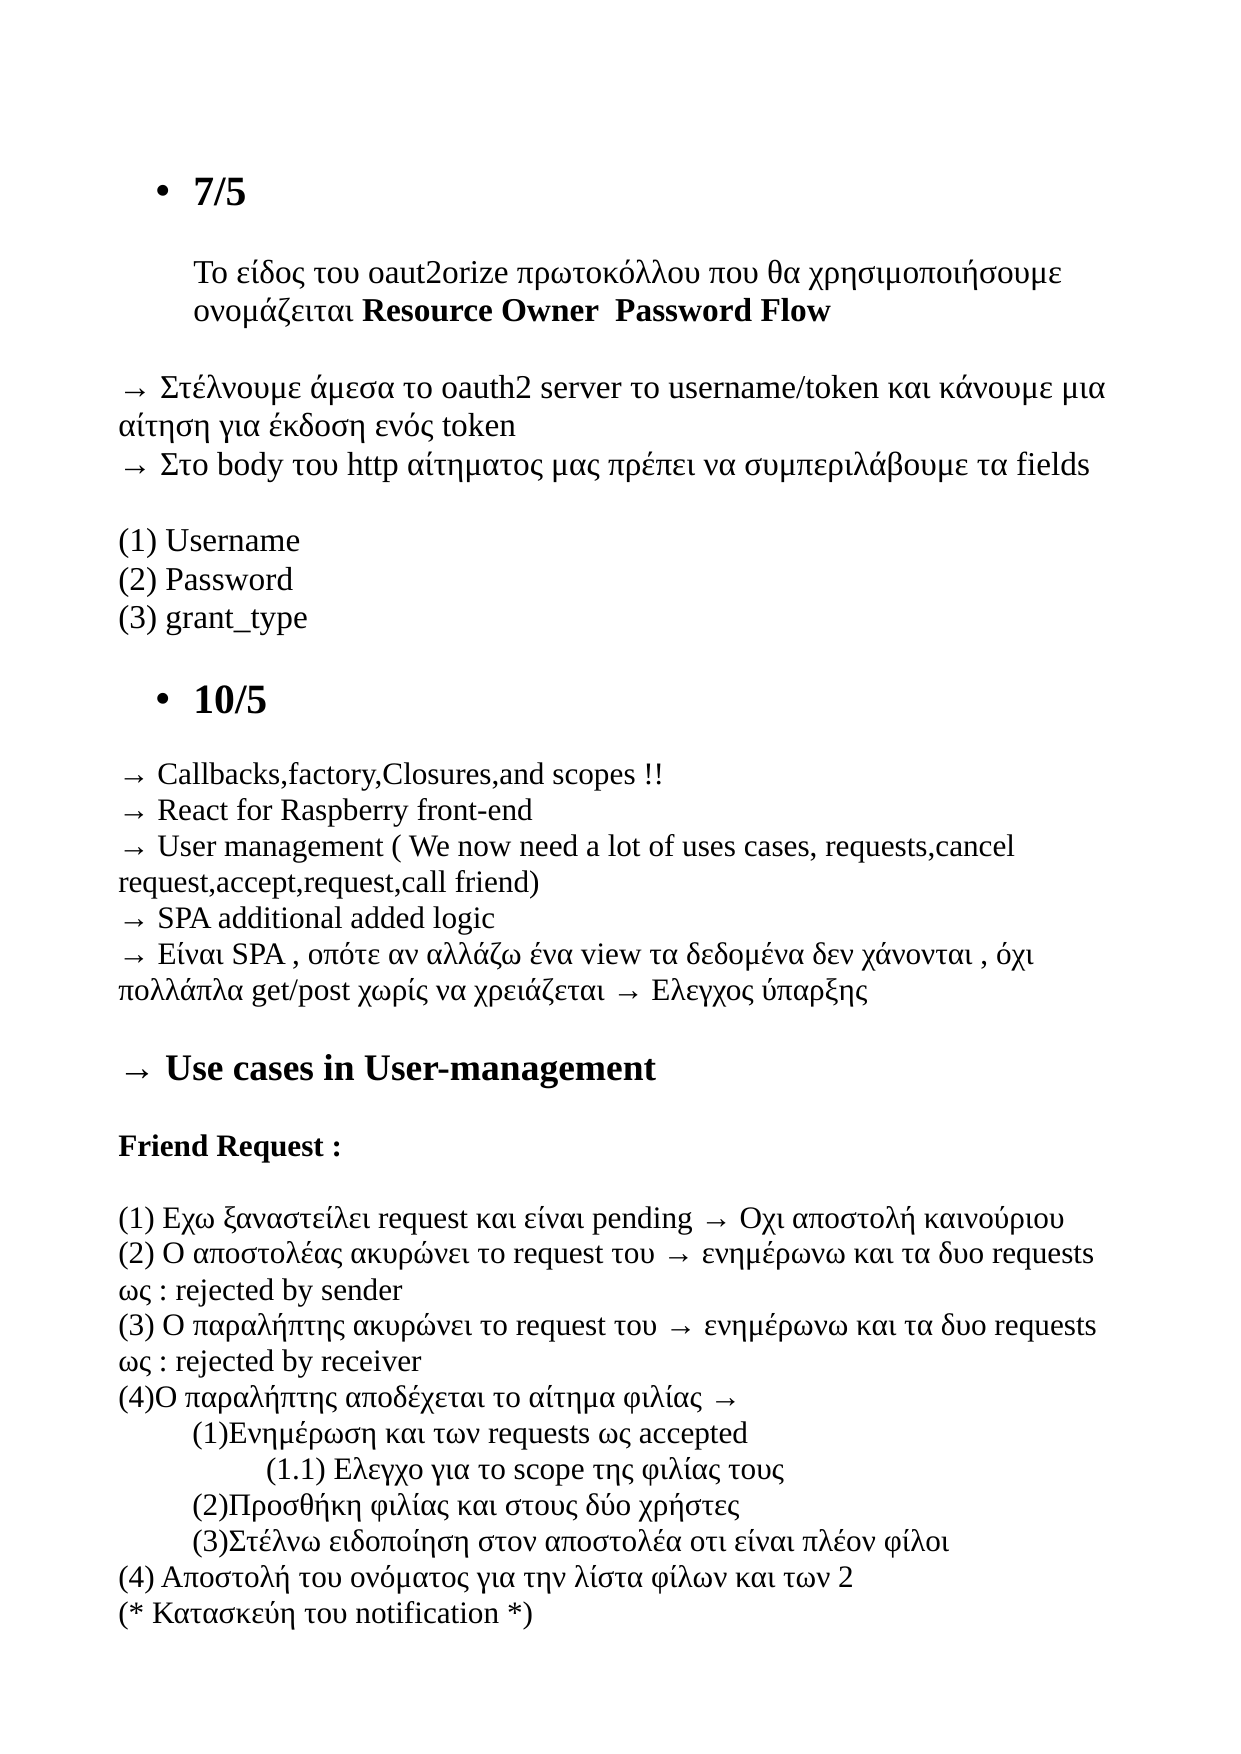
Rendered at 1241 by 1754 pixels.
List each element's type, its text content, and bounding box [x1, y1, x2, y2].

text (3) grant_type [118, 597, 1122, 636]
text (2) Password [118, 559, 1122, 597]
text → Callbacks,factory,Closures,and scopes !! [118, 756, 1122, 792]
text (1) Username [118, 521, 1122, 559]
text (3) Ο παραλήπτης ακυρώνει το request του → ενημέρωνω και τα δυο requests ως : rejected by receiver [118, 1307, 1122, 1378]
text (* Κατασκεύη του notification *) [118, 1594, 1122, 1630]
list 10/5 [156, 674, 1122, 722]
text → User management ( We now need a lot of uses cases, requests,cancel request,accept,request,call friend) [118, 827, 1122, 899]
text → Στο body του http αίτηματος μας πρέπει να συμπεριλάβουμε τα fields [118, 444, 1122, 482]
text → Είναι SPA , oπότε αν αλλάζω ένα view τα δεδομένα δεν χάνονται , όχι πολλάπλα get/post χωρίς να χρειάζεται → Eλεγχος ύπαρξης [118, 935, 1122, 1007]
text → SPA additional added logic [118, 899, 1122, 935]
text → Στέλνουμε άμεσα το oauth2 server το username/token και κάνουμε μια αίτηση για έκδοση ενός token [118, 367, 1122, 444]
text (1)Ενημέρωση και των requests ως accepted [118, 1414, 1122, 1450]
text (1.1) Ελεγχο για το scope της φιλίας τους [118, 1450, 1122, 1486]
text (2)Προσθήκη φιλίας και στους δύο χρήστες [118, 1486, 1122, 1522]
text (4) Αποστολή του ονόματος για την λίστα φίλων και των 2 [118, 1558, 1122, 1594]
list Το είδος του oaut2orize πρωτοκόλλου που θα χρησιμοποιήσουμε ονομάζειται Resource Owner Password Flow [156, 252, 1122, 329]
text Friend Request : [118, 1127, 1122, 1163]
text (3)Στέλνω ειδοποίηση στον αποστολέα οτι είναι πλέον φίλοι [118, 1522, 1122, 1558]
text (1) Eχω ξαναστείλει request και είναι pending → Oχι αποστολή καινούριου [118, 1199, 1122, 1235]
text → React for Raspberry front-end [118, 792, 1122, 827]
text (4)Ο παραλήπτης αποδέχεται το αίτημα φιλίας → [118, 1378, 1122, 1414]
text → Use cases in User-management [118, 1046, 1122, 1089]
text (2) Ο αποστολέας ακυρώνει το request του → ενημέρωνω και τα δυο requests ως : rejected by sender [118, 1235, 1122, 1307]
list 7/5 [156, 166, 1122, 214]
